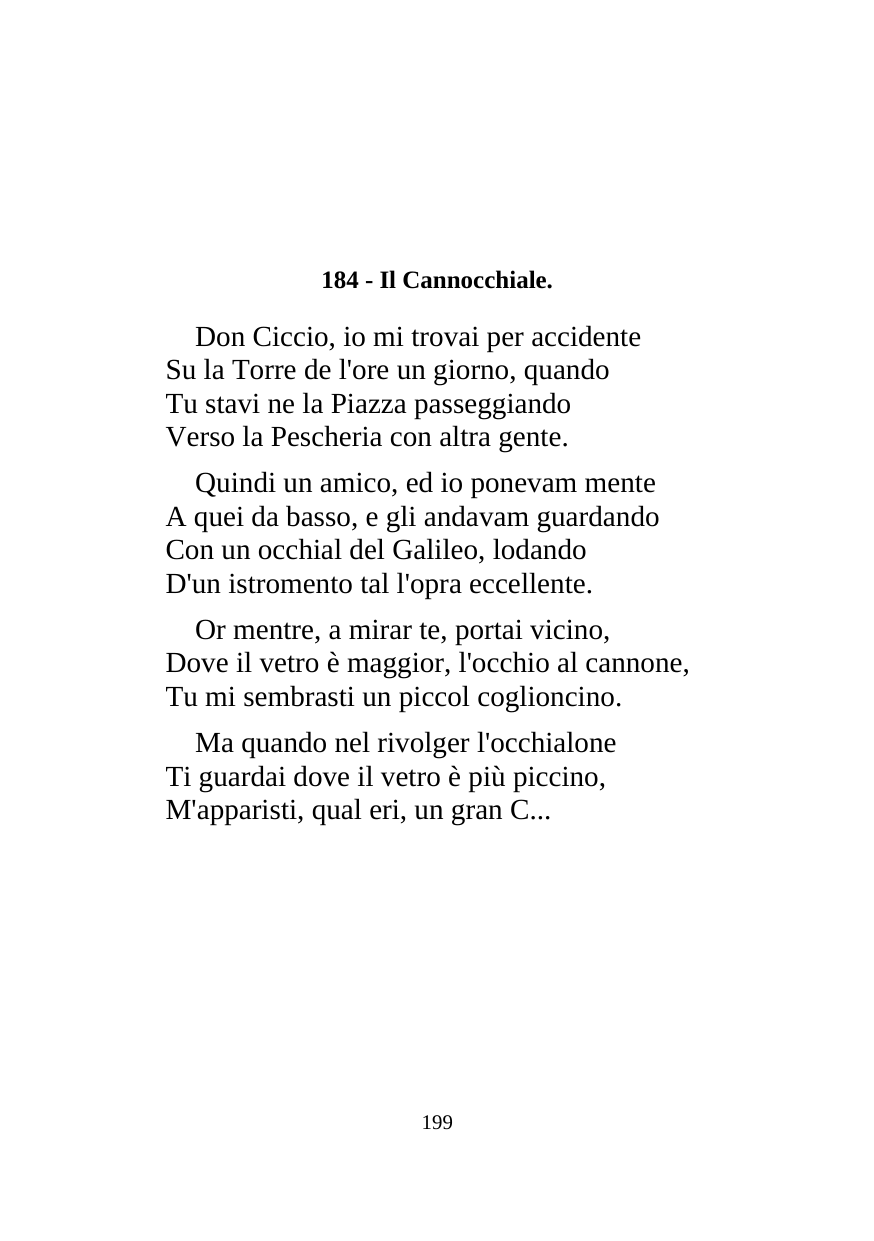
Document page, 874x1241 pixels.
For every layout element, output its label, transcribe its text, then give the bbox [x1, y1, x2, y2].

text Ma quando nel rivolger l'occhialone Ti guardai dove il vetro è più piccino, M'apparisti, qual eri, un gran C... [165, 725, 768, 826]
text Quindi un amico, ed io ponevam mente A quei da basso, e gli andavam guardando Con un occhial del Galileo, lodando D'un istromento tal l'opra eccellente. [165, 465, 768, 599]
text 184 - Il Cannocchiale. [106, 265, 768, 294]
text Don Ciccio, io mi trovai per accidente Su la Torre de l'ore un giorno, quando Tu stavi ne la Piazza passeggiando Verso la Pescheria con altra gente. [165, 319, 768, 453]
text Or mentre, a mirar te, portai vicino, Dove il vetro è maggior, l'occhio al cannone, Tu mi sembrasti un piccol coglioncino. [165, 612, 768, 713]
